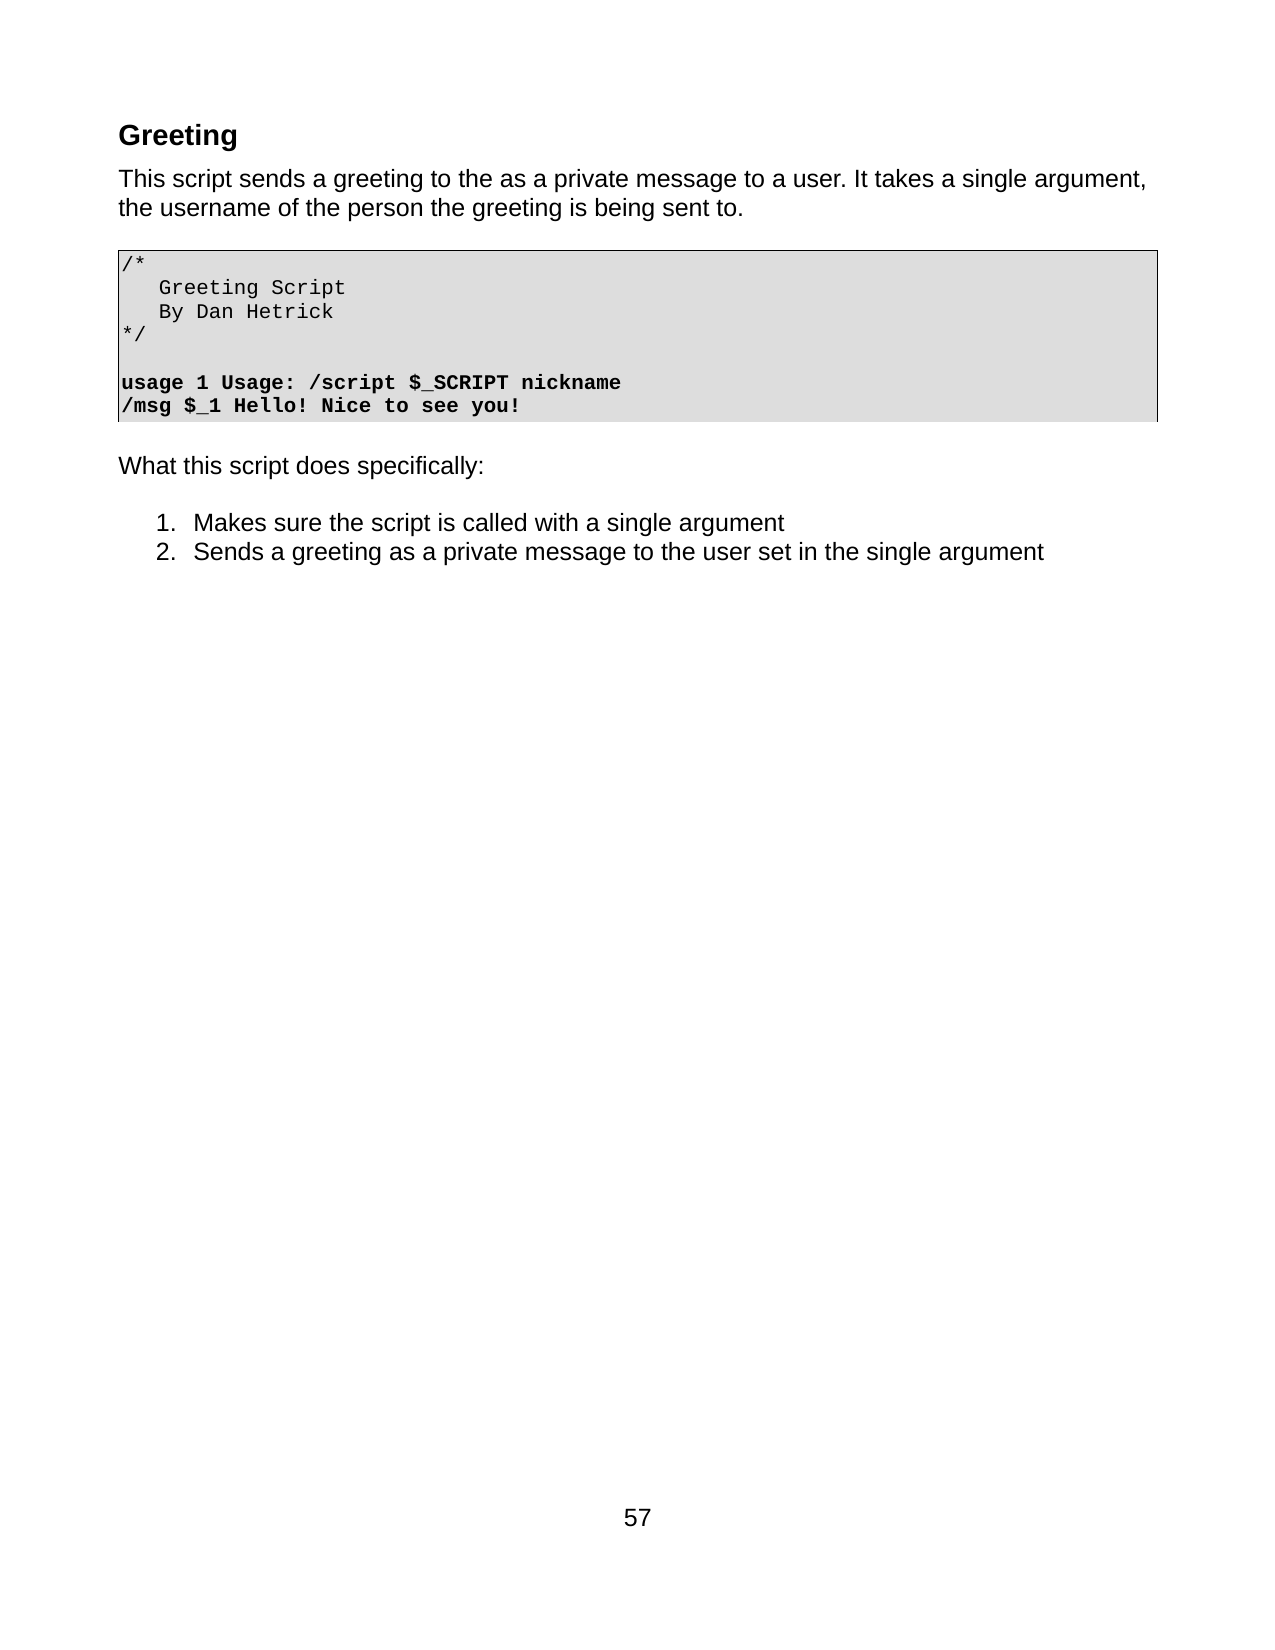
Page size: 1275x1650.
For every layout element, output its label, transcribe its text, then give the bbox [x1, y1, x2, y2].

subtitle Greeting [118, 118, 1157, 152]
text This script sends a greeting to the as a private message to a user. It takes a single argument, the username of the person the greeting is being sent to. [118, 164, 1157, 222]
list Makes sure the script is called with a single argument [156, 508, 1157, 537]
table_header /* Greeting Script By Dan Hetrick */ usage 1 Usage: /script $_SCRIPT nickname /msg $_1 Hello! Nice to see you! [119, 251, 1157, 422]
list Sends a greeting as a private message to the user set in the single argument [156, 537, 1157, 566]
text What this script does specifically: [118, 451, 1157, 479]
